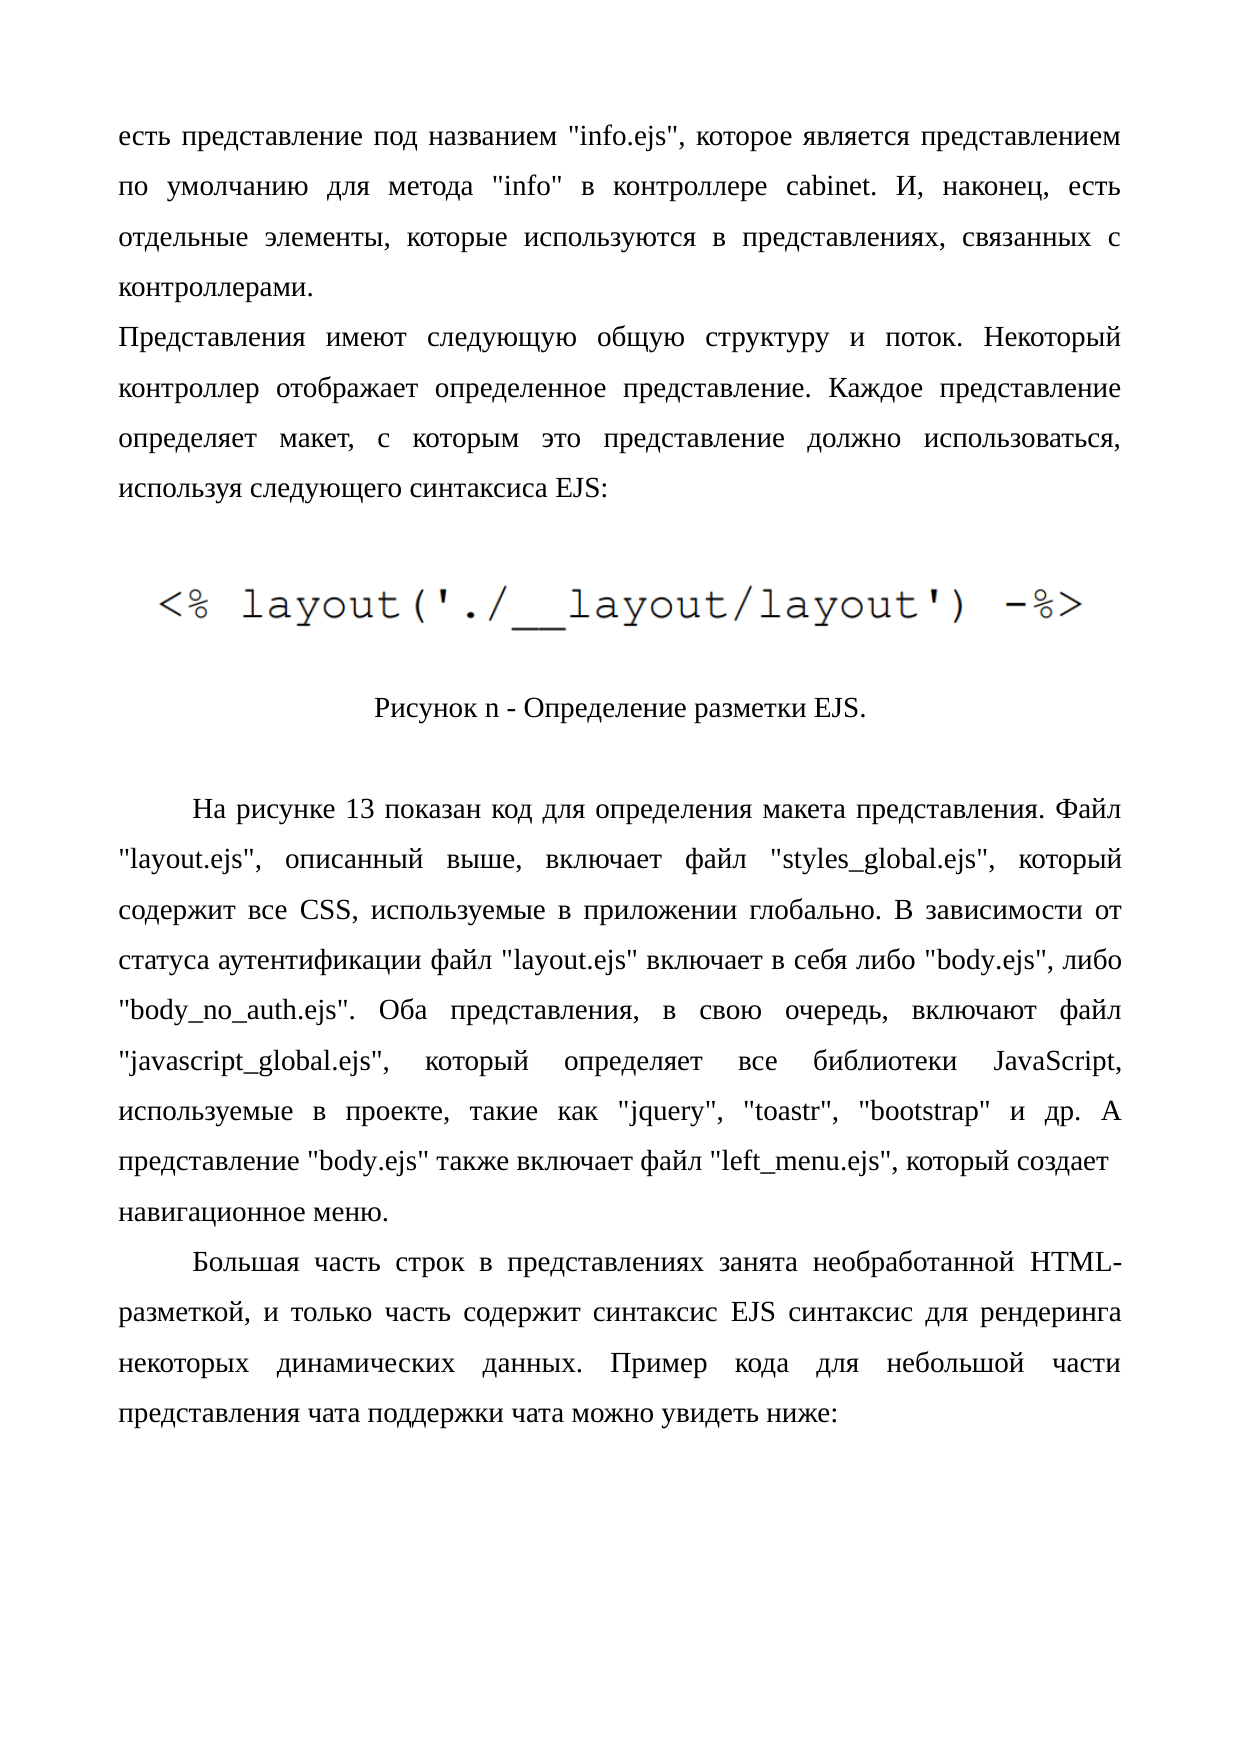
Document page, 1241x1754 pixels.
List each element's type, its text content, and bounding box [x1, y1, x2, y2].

text навигационное меню. [118, 1194, 1122, 1227]
text Представления имеют следующую общую структуру и поток. Некоторый контроллер отображает определенное представление. Каждое представление определяет макет, с которым это представление должно использоваться, используя следующего синтаксиса EJS: [118, 319, 1122, 504]
text Большая часть строк в представлениях занята необработанной HTML-разметкой, и только часть содержит синтаксис EJS синтаксис для рендеринга некоторых динамических данных. Пример кода для небольшой части представления чата поддержки чата можно увидеть ниже: [118, 1244, 1122, 1428]
text Рисунок n - Определение разметки EJS. [118, 691, 1122, 724]
text есть представление под названием "info.ejs", которое является представлением по умолчанию для метода "info" в контроллере cabinet. И, наконец, есть отдельные элементы, которые используются в представлениях, связанных с контроллерами. [118, 118, 1122, 303]
text На рисунке 13 показан код для определения макета представления. Файл "layout.ejs", описанный выше, включает файл "styles_global.ejs", который содержит все CSS, используемые в приложении глобально. В зависимости от статуса аутентификации файл "layout.ejs" включает в себя либо "body.ejs", либо "body_no_auth.ejs". Оба представления, в свою очередь, включают файл "javascript_global.ejs", который определяет все библиотеки JavaScript, используемые в проекте, такие как "jquery", "toastr", "bootstrap" и др. А представление "body.ejs" также включает файл "left_menu.ejs", который создает [118, 791, 1122, 1177]
